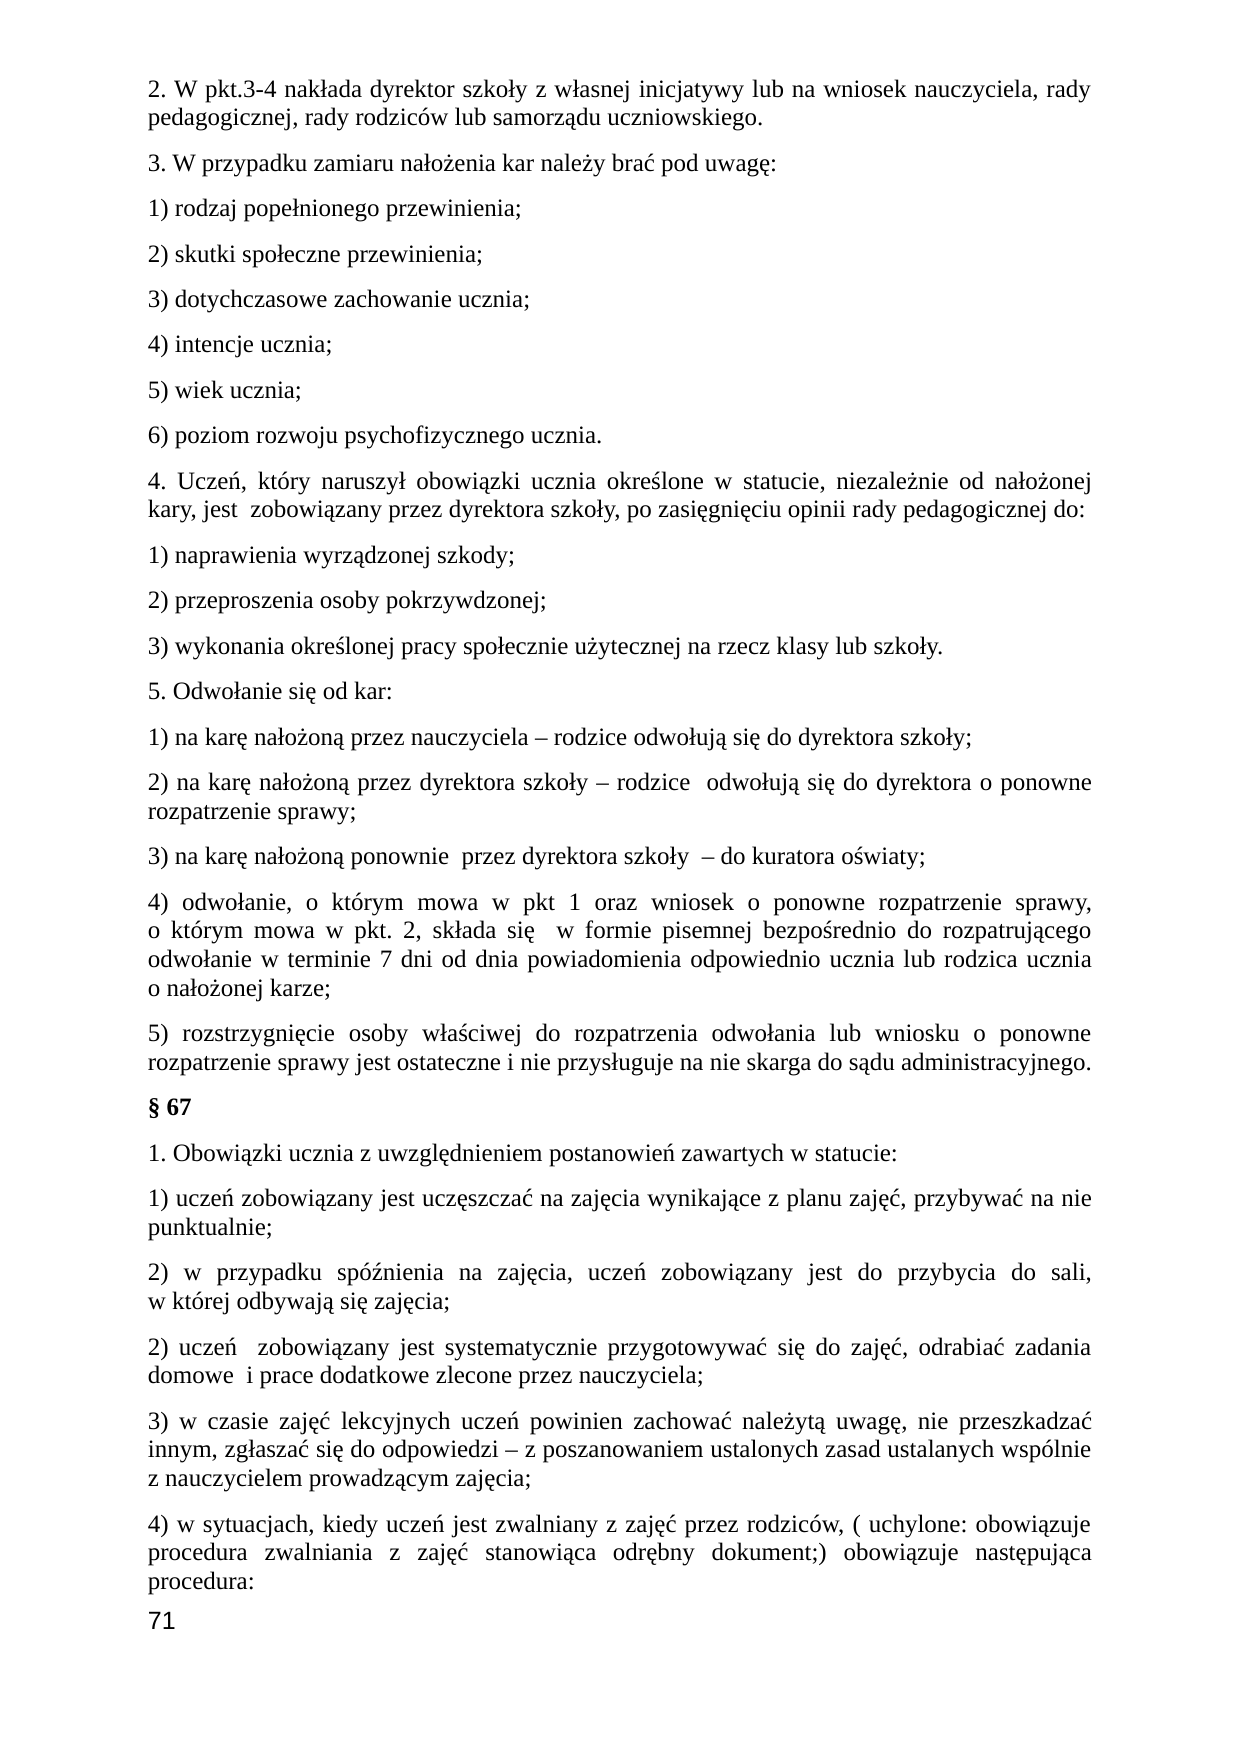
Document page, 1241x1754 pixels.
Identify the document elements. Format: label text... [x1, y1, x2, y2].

text 2) na karę nałożoną przez dyrektora szkoły – rodzice odwołują się do dyrektora o ponowne rozpatrzenie sprawy; [148, 767, 1093, 824]
text 6) poziom rozwoju psychofizycznego ucznia. [148, 420, 1093, 449]
text 1. Obowiązki ucznia z uwzględnieniem postanowień zawartych w statucie: [148, 1138, 1093, 1167]
text 3) wykonania określonej pracy społecznie użytecznej na rzecz klasy lub szkoły. [148, 631, 1093, 659]
text 4) odwołanie, o którym mowa w pkt 1 oraz wniosek o ponowne rozpatrzenie sprawy, o którym mowa w pkt. 2, składa się w formie pisemnej bezpośrednio do rozpatrującego odwołanie w terminie 7 dni od dnia powiadomienia odpowiednio ucznia lub rodzica ucznia o nałożonej karze; [148, 887, 1093, 1002]
text 3) dotychczasowe zachowanie ucznia; [148, 284, 1093, 313]
text 1) uczeń zobowiązany jest uczęszczać na zajęcia wynikające z planu zajęć, przybywać na nie punktualnie; [148, 1183, 1093, 1241]
text 5. Odwołanie się od kar: [148, 676, 1093, 705]
text 2) uczeń zobowiązany jest systematycznie przygotowywać się do zajęć, odrabiać zadania domowe i prace dodatkowe zlecone przez nauczyciela; [148, 1332, 1093, 1389]
text 1) naprawienia wyrządzonej szkody; [148, 540, 1093, 569]
text 5) wiek ucznia; [148, 375, 1093, 404]
text 1) rodzaj popełnionego przewinienia; [148, 193, 1093, 222]
text 4. Uczeń, który naruszył obowiązki ucznia określone w statucie, niezależnie od nałożonej kary, jest zobowiązany przez dyrektora szkoły, po zasięgnięciu opinii rady pedagogicznej do: [148, 466, 1093, 523]
text 2) przeproszenia osoby pokrzywdzonej; [148, 585, 1093, 614]
text § 67 [148, 1092, 1093, 1121]
text 2. W pkt.3-4 nakłada dyrektor szkoły z własnej inicjatywy lub na wniosek nauczyciela, rady pedagogicznej, rady rodziców lub samorządu uczniowskiego. [148, 74, 1093, 131]
text 4) w sytuacjach, kiedy uczeń jest zwalniany z zajęć przez rodziców, ( uchylone: obowiązuje procedura zwalniania z zajęć stanowiąca odrębny dokument;) obowiązuje następująca procedura: [148, 1509, 1093, 1595]
text 1) na karę nałożoną przez nauczyciela – rodzice odwołują się do dyrektora szkoły; [148, 722, 1093, 750]
text 3) na karę nałożoną ponownie przez dyrektora szkoły – do kuratora oświaty; [148, 841, 1093, 870]
text 3. W przypadku zamiaru nałożenia kar należy brać pod uwagę: [148, 148, 1093, 177]
text 4) intencje ucznia; [148, 329, 1093, 358]
text 2) w przypadku spóźnienia na zajęcia, uczeń zobowiązany jest do przybycia do sali, w której odbywają się zajęcia; [148, 1257, 1093, 1315]
text 2) skutki społeczne przewinienia; [148, 239, 1093, 267]
text 3) w czasie zajęć lekcyjnych uczeń powinien zachować należytą uwagę, nie przeszkadzać innym, zgłaszać się do odpowiedzi – z poszanowaniem ustalonych zasad ustalanych wspólnie z nauczycielem prowadzącym zajęcia; [148, 1406, 1093, 1492]
text 5) rozstrzygnięcie osoby właściwej do rozpatrzenia odwołania lub wniosku o ponowne rozpatrzenie sprawy jest ostateczne i nie przysługuje na nie skarga do sądu administracyjnego. [148, 1018, 1093, 1076]
